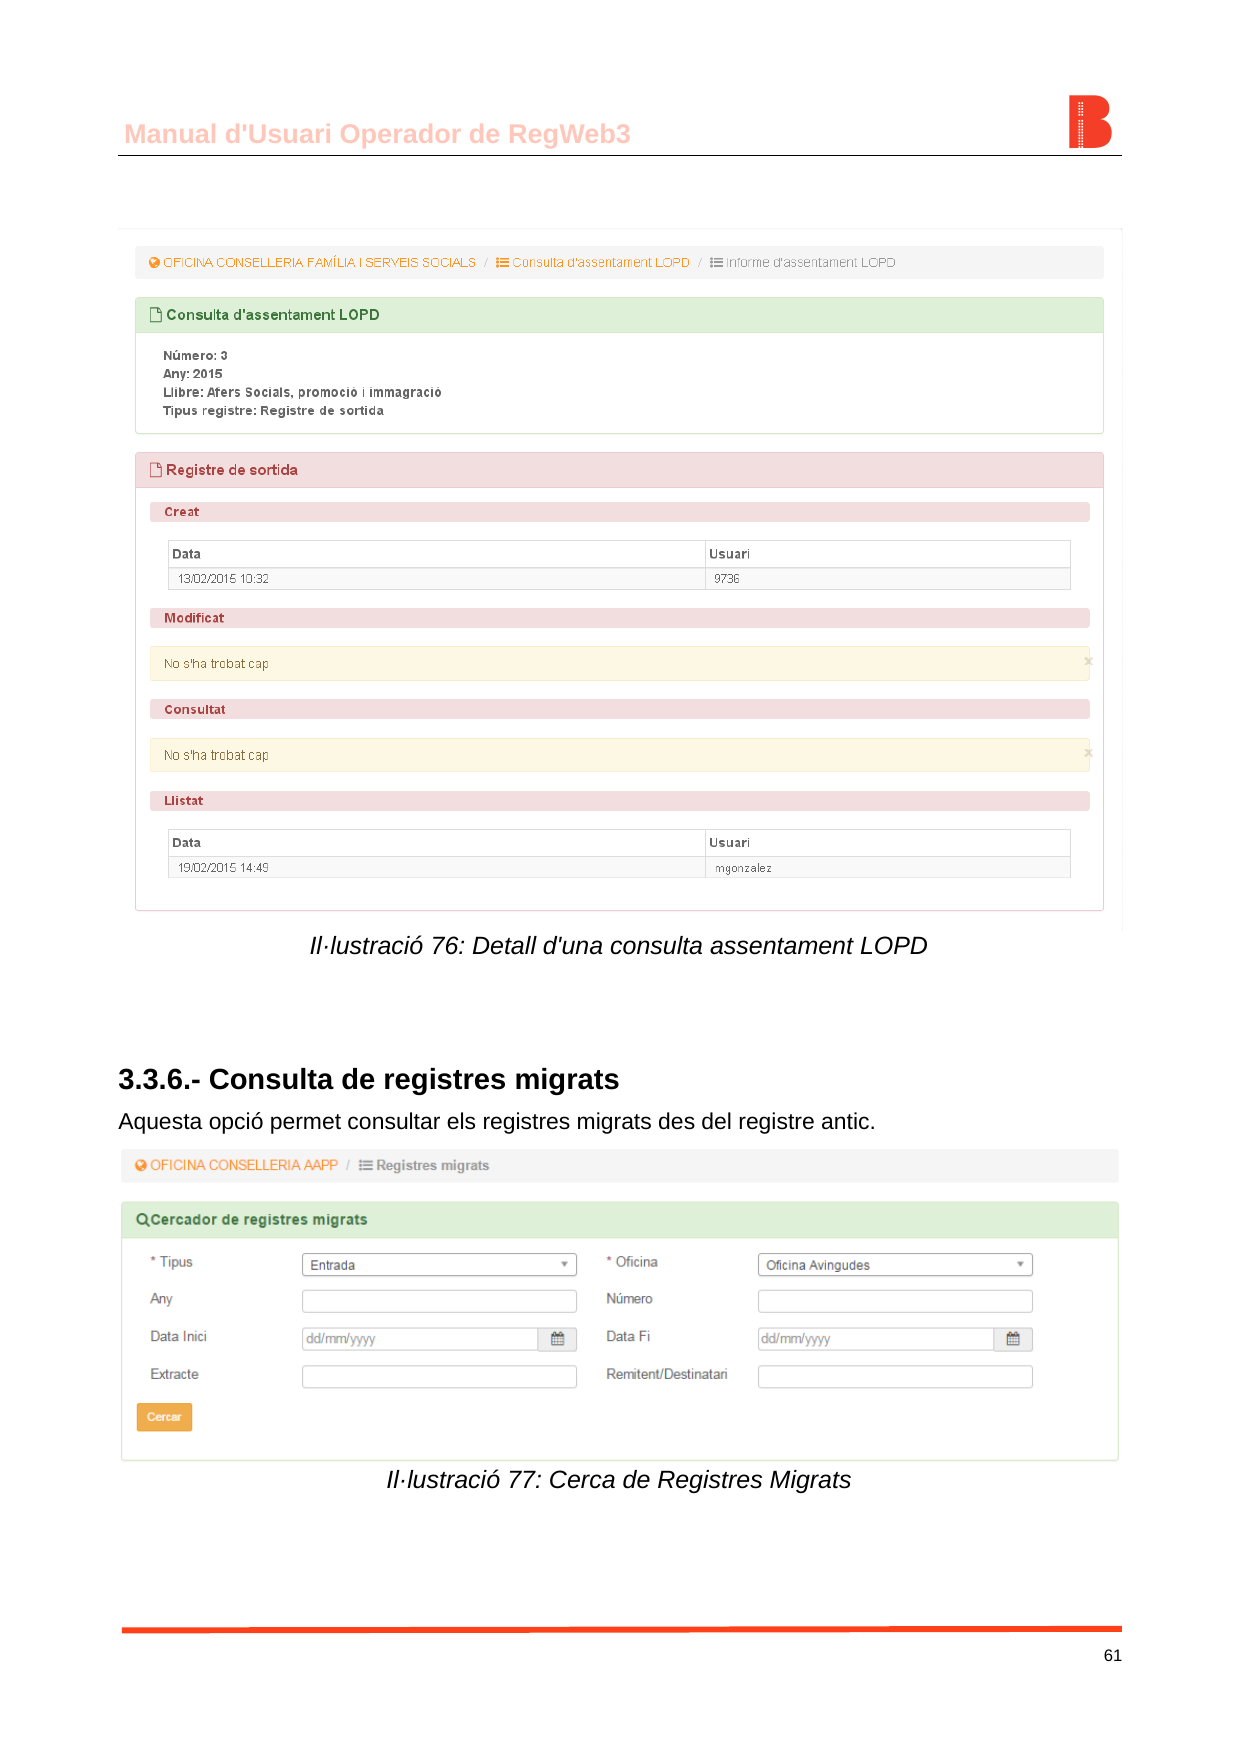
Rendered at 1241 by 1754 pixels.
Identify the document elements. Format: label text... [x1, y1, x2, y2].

text Aquesta opció permet consultar els registres migrats des del registre antic. [118, 1108, 1122, 1134]
text Il·lustració 76: Detall d'una consulta assentament LOPD [118, 931, 1122, 959]
text Il·lustració 77: Cerca de Registres Migrats [118, 1465, 1122, 1493]
picture [118, 1147, 1123, 1465]
subtitle Consulta de registres migrats [118, 1062, 1122, 1096]
picture [118, 228, 1123, 931]
picture [1063, 94, 1117, 150]
